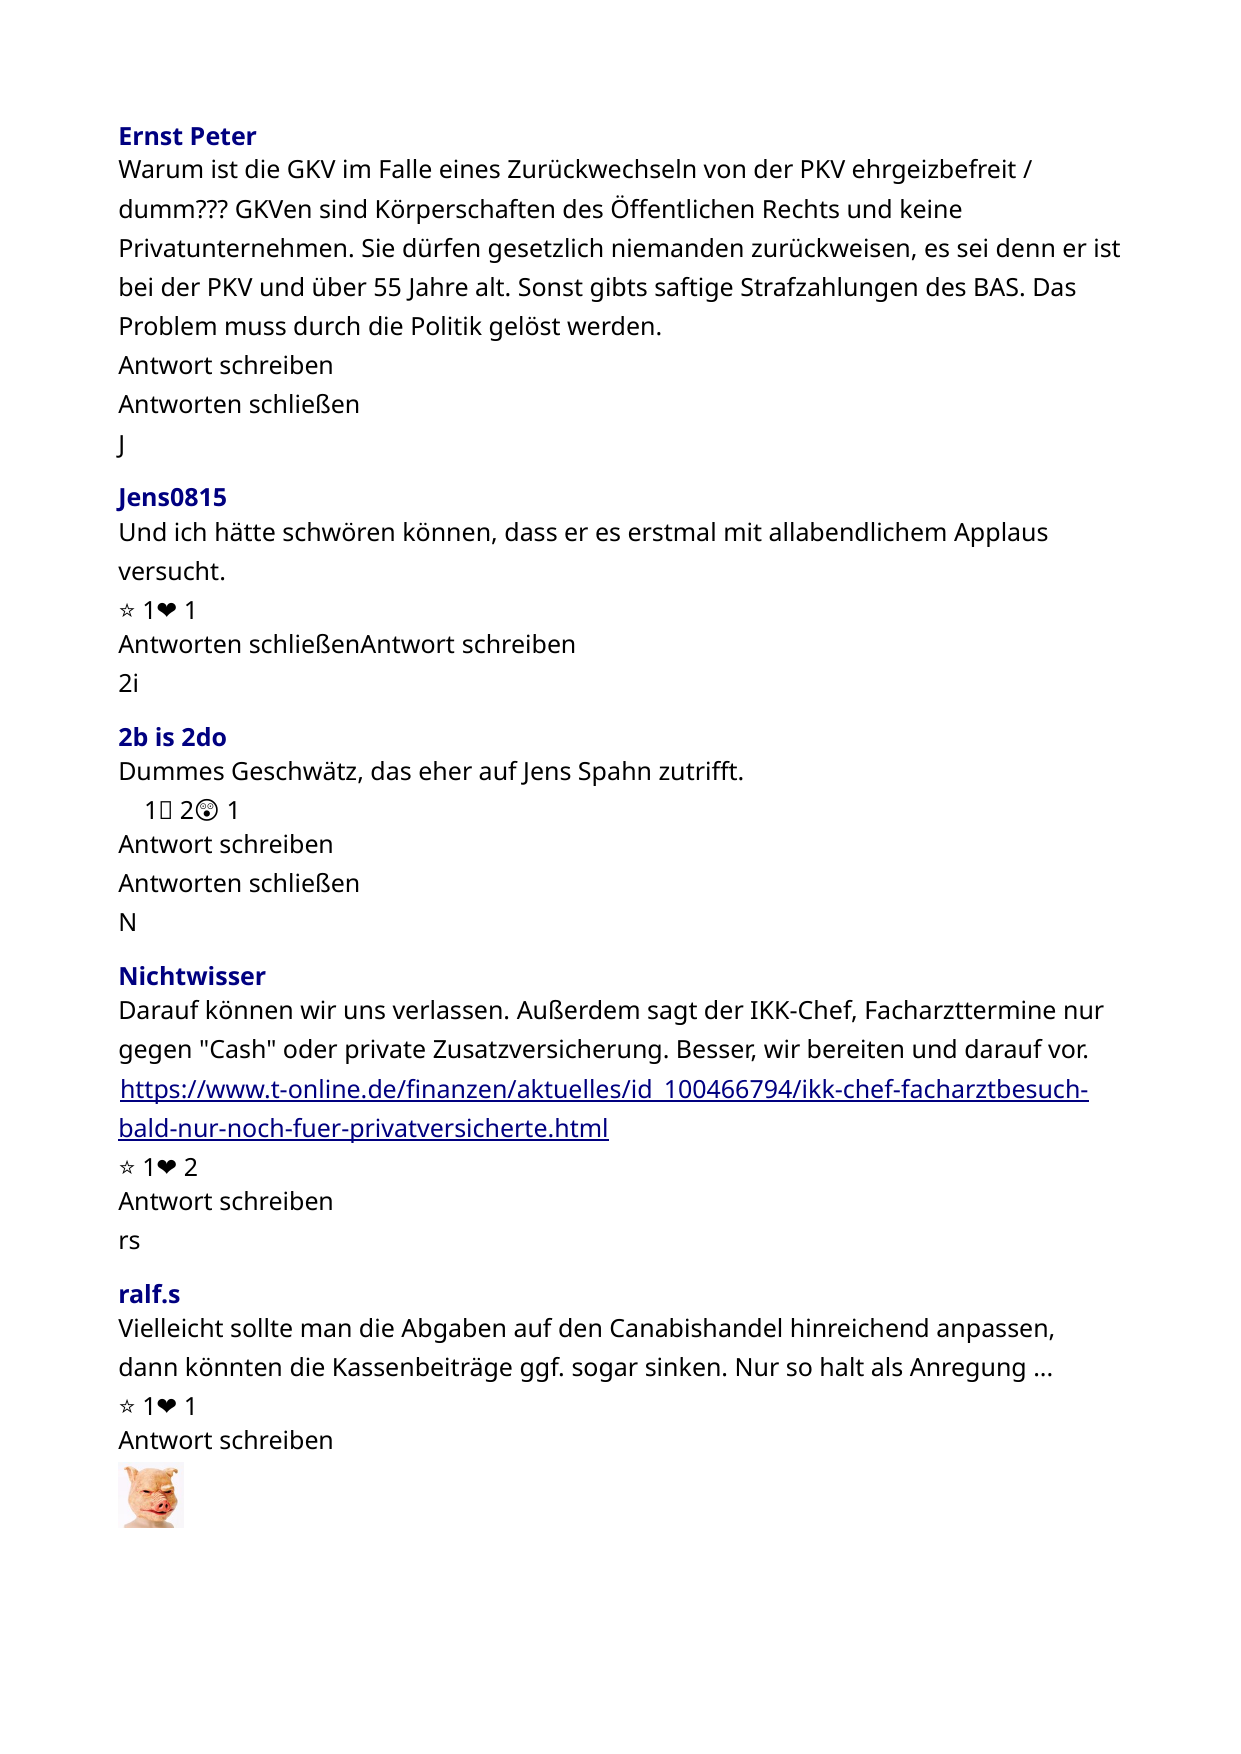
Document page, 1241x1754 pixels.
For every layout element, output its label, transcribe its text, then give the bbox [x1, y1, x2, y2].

text ⭐️ 1❤️ 2 [118, 1149, 1122, 1184]
subtitle Nichtwisser [118, 959, 1122, 993]
subtitle 2b is 2do [118, 719, 1122, 753]
text rs [118, 1223, 1122, 1257]
text Antwort schreiben [118, 1423, 1122, 1457]
text 2i [118, 666, 1122, 700]
text J [118, 426, 1122, 460]
text ⭐️ 1❤️ 1 [118, 592, 1122, 627]
text Dummes Geschwätz, das eher auf Jens Spahn zutrifft. [118, 753, 1122, 788]
text Antworten schließenAntwort schreiben [118, 627, 1122, 661]
subtitle ralf.s [118, 1277, 1122, 1311]
text Antwort schreiben [118, 1184, 1122, 1218]
picture [118, 1462, 184, 1528]
text Antworten schließen [118, 387, 1122, 421]
text Warum ist die GKV im Falle eines Zurückwechseln von der PKV ehrgeizbefreit / dumm??? GKVen sind Körperschaften des Öffentlichen Rechts und keine Privatunternehmen. Sie dürfen gesetzlich niemanden zurückweisen, es sei denn er ist bei der PKV und über 55 Jahre alt. Sonst gibts saftige Strafzahlungen des BAS. Das Problem muss durch die Politik gelöst werden. [118, 152, 1122, 343]
subtitle Ernst Peter [118, 118, 1122, 152]
text Vielleicht sollte man die Abgaben auf den Canabishandel hinreichend anpassen, dann könnten die Kassenbeiträge ggf. sogar sinken. Nur so halt als Anregung ... [118, 1311, 1122, 1384]
text 🙁 1🤨 2😲 1 [118, 793, 1122, 827]
text https://www.t-online.de/finanzen/aktuelles/id_100466794/ikk-chef-facharztbesuch-bald-nur-noch-fuer-privatversicherte.html [118, 1071, 1122, 1144]
text ⭐️ 1❤️ 1 [118, 1389, 1122, 1423]
text Und ich hätte schwören können, dass er es erstmal mit allabendlichem Applaus versucht. [118, 514, 1122, 587]
text Antwort schreiben [118, 827, 1122, 861]
text Antwort schreiben [118, 348, 1122, 382]
text N [118, 905, 1122, 939]
text Darauf können wir uns verlassen. Außerdem sagt der IKK-Chef, Facharzttermine nur gegen "Cash" oder private Zusatzversicherung. Besser, wir bereiten und darauf vor. [118, 993, 1122, 1066]
text Antworten schließen [118, 866, 1122, 900]
subtitle Jens0815 [118, 480, 1122, 514]
